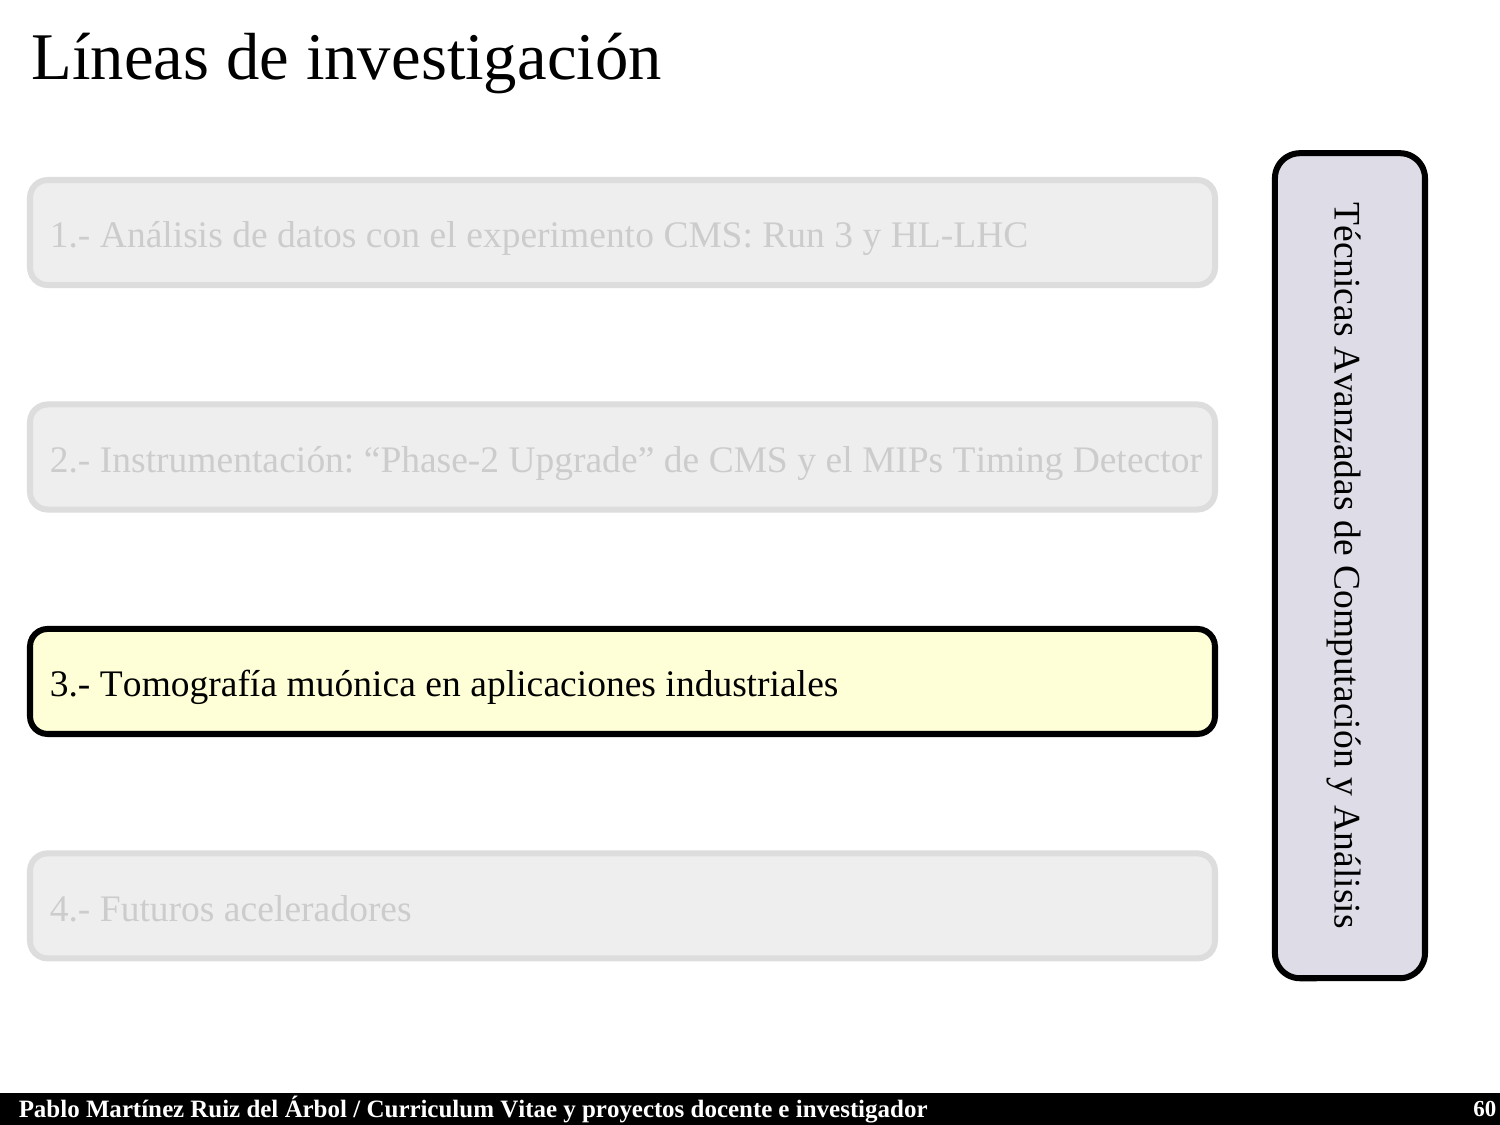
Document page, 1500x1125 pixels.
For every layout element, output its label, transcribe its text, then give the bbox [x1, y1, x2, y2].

text_box 2.- Instrumentación: “Phase-2 Upgrade” de CMS y el MIPs Timing Detector [30, 404, 1216, 510]
text_box 1.- Análisis de datos con el experimento CMS: Run 3 y HL-LHC [30, 179, 1216, 286]
text_box Líneas de investigación [0, 3, 721, 111]
text_box Técnicas Avanzadas de Computación y Análisis [1274, 153, 1426, 979]
text_box 3.- Tomografía muónica en aplicaciones industriales [30, 628, 1216, 734]
text_box 4.- Futuros aceleradores [30, 853, 1216, 959]
